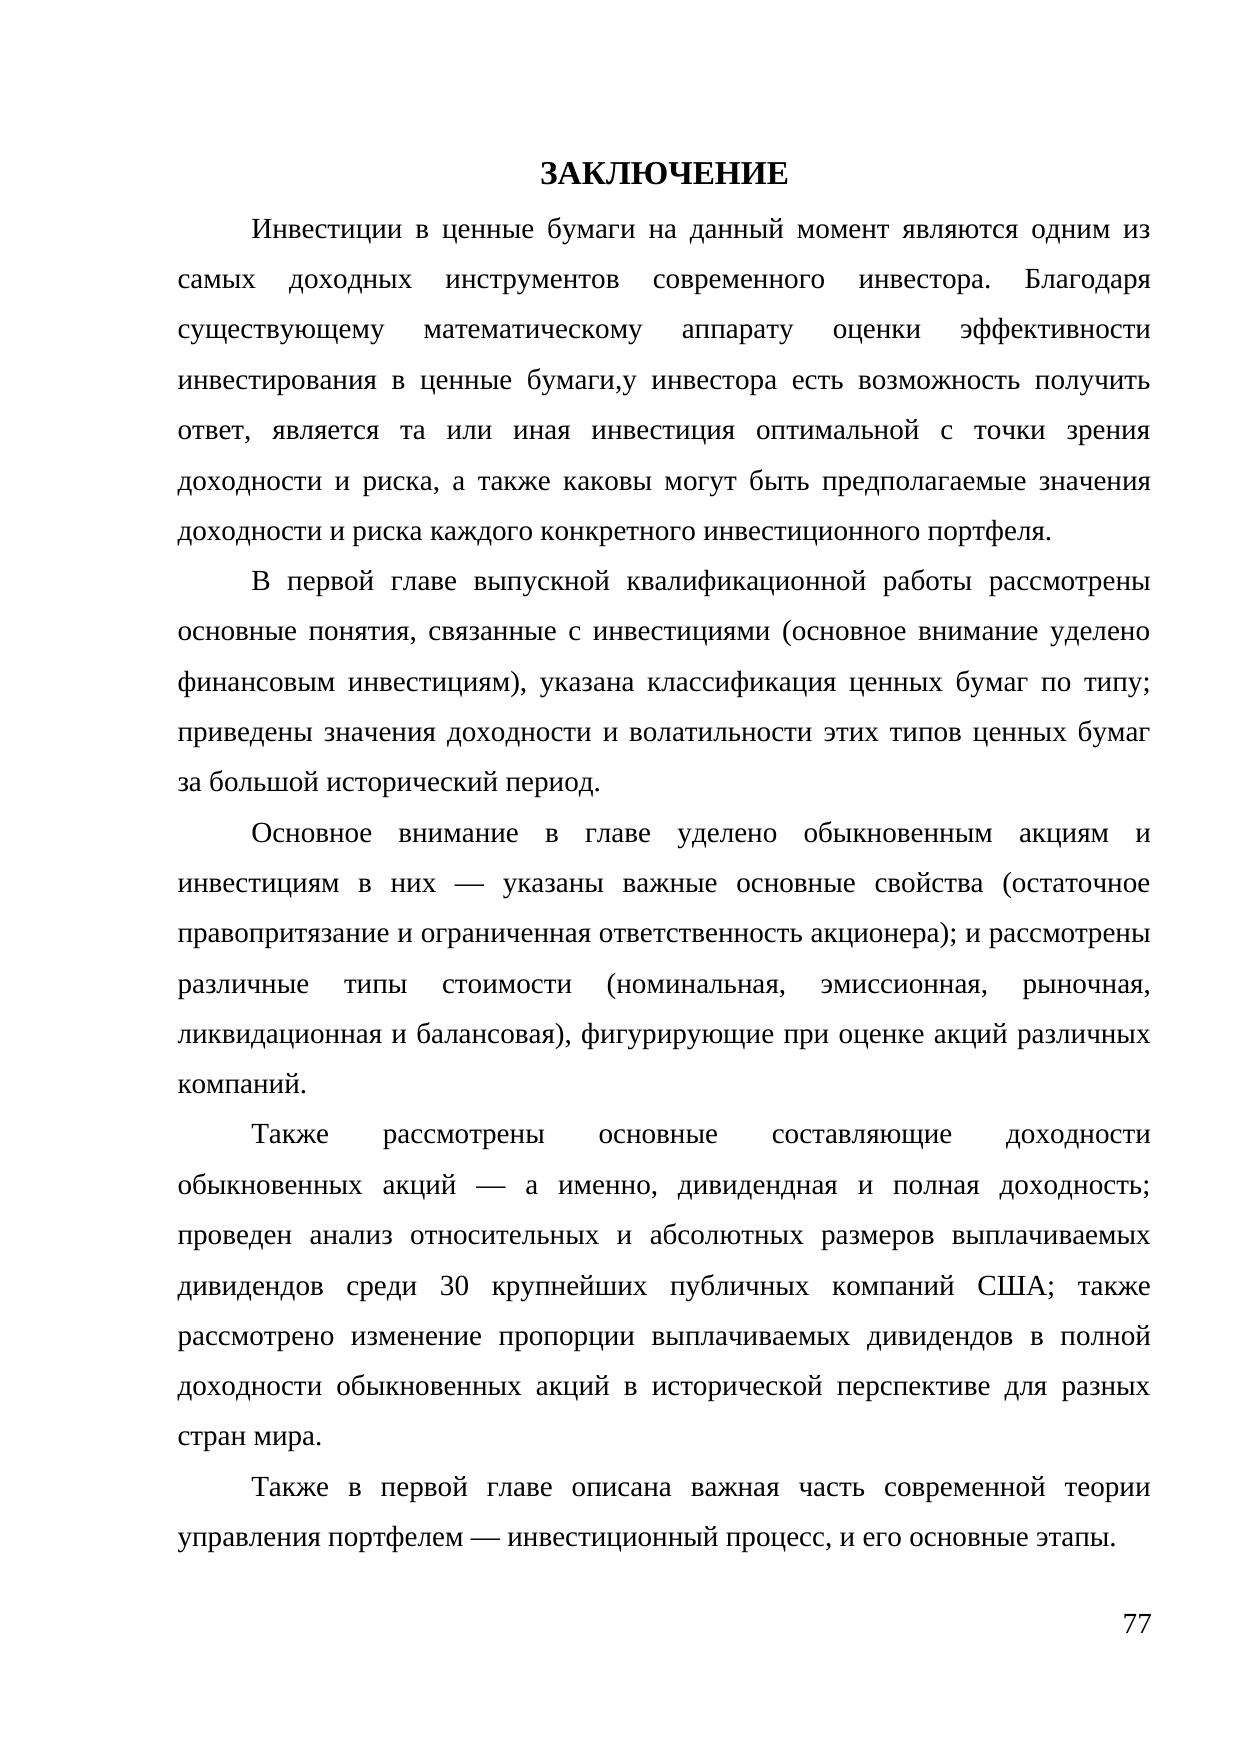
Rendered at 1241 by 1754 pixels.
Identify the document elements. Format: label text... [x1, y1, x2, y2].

text Инвестиции в ценные бумаги на данный момент являются одним из самых доходных инструментов современного инвестора. Благодаря существующему математическому аппарату оценки эффективности инвестирования в ценные бумаги,у инвестора есть возможность получить ответ, является та или иная инвестиция оптимальной с точки зрения доходности и риска, а также каковы могут быть предполагаемые значения доходности и риска каждого конкретного инвестиционного портфеля. [177, 211, 1152, 546]
text Также рассмотрены основные составляющие доходности обыкновенных акций — а именно, дивидендная и полная доходность; проведен анализ относительных и абсолютных размеров выплачиваемых дивидендов среди 30 крупнейших публичных компаний США; также рассмотрено изменение пропорции выплачиваемых дивидендов в полной доходности обыкновенных акций в исторической перспективе для разных стран мира. [177, 1117, 1152, 1452]
text Также в первой главе описана важная часть современной теории управления портфелем — инвестиционный процесс, и его основные этапы. [177, 1469, 1152, 1553]
subtitle ЗАКЛЮЧЕНИЕ [177, 153, 1152, 192]
text Основное внимание в главе уделено обыкновенным акциям и инвестициям в них — указаны важные основные свойства (остаточное правопритязание и ограниченная ответственность акционера); и рассмотрены различные типы стоимости (номинальная, эмиссионная, рыночная, ликвидационная и балансовая), фигурирующие при оценке акций различных компаний. [177, 815, 1152, 1100]
text В первой главе выпускной квалификационной работы рассмотрены основные понятия, связанные с инвестициями (основное внимание уделено финансовым инвестициям), указана классификация ценных бумаг по типу; приведены значения доходности и волатильности этих типов ценных бумаг за большой исторический период. [177, 563, 1152, 798]
